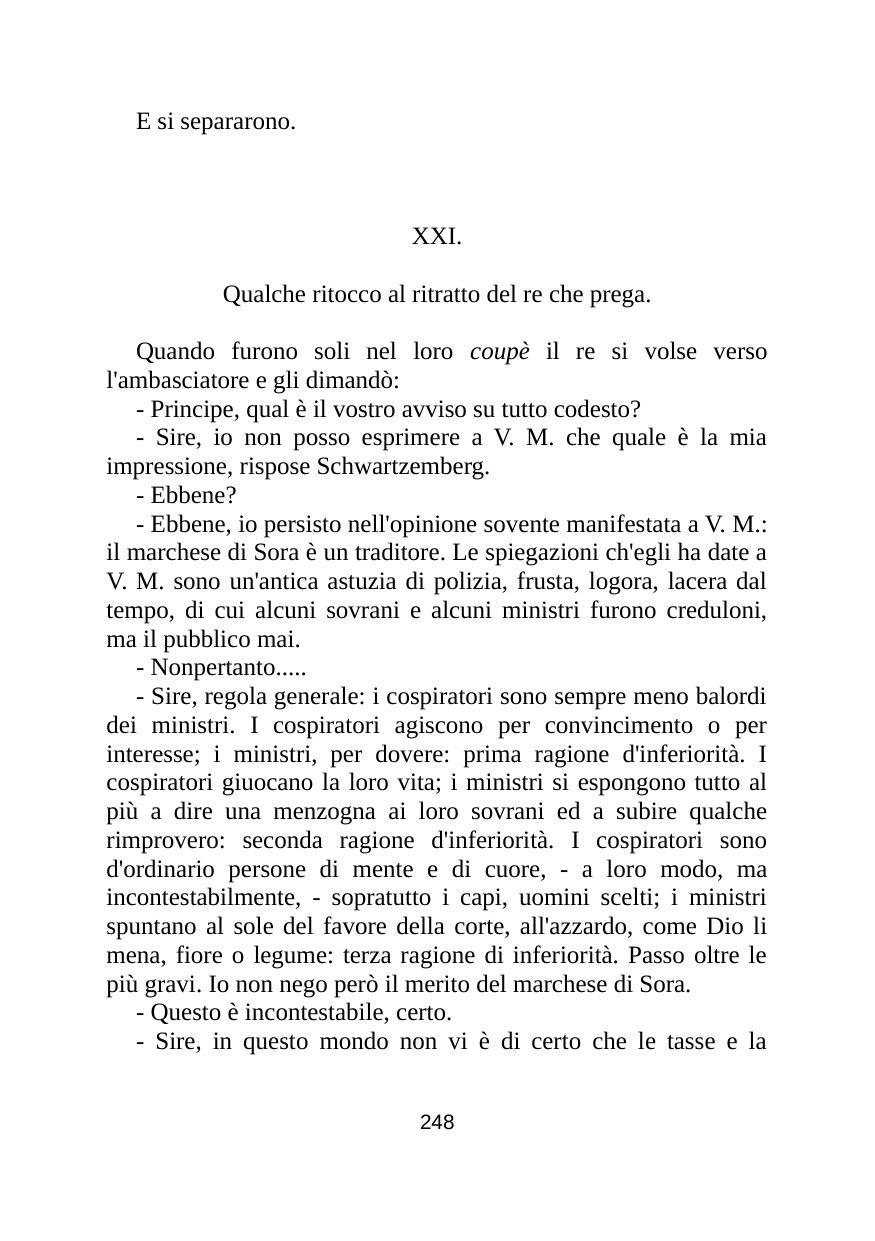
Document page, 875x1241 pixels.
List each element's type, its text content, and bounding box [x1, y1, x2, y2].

text - Ebbene, io persisto nell'opinione sovente manifestata a V. M.: il marchese di Sora è un traditore. Le spiegazioni ch'egli ha date a V. M. sono un'antica astuzia di polizia, frusta, logora, lacera dal tempo, di cui alcuni sovrani e alcuni ministri furono creduloni, ma il pubblico mai. [106, 509, 768, 652]
text E si separarono. [106, 106, 768, 135]
text - Questo è incontestabile, certo. [106, 997, 768, 1026]
text - Ebbene? [106, 480, 768, 509]
text Qualche ritocco al ritratto del re che prega. [106, 279, 768, 307]
text XXI. [106, 221, 768, 250]
text Quando furono soli nel loro coupè il re si volse verso l'ambasciatore e gli dimandò: [106, 336, 768, 394]
text - Principe, qual è il vostro avviso su tutto codesto? [106, 394, 768, 422]
text - Sire, regola generale: i cospiratori sono sempre meno balordi dei ministri. I cospiratori agiscono per convincimento o per interesse; i ministri, per dovere: prima ragione d'inferiorità. I cospiratori giuocano la loro vita; i ministri si espongono tutto al più a dire una menzogna ai loro sovrani ed a subire qualche rimprovero: seconda ragione d'inferiorità. I cospiratori sono d'ordinario persone di mente e di cuore, - a loro modo, ma incontestabilmente, - sopratutto i capi, uomini scelti; i ministri spuntano al sole del favore della corte, all'azzardo, come Dio li mena, fiore o legume: terza ragione di inferiorità. Passo oltre le più gravi. Io non nego però il merito del marchese di Sora. [106, 681, 768, 997]
text - Sire, io non posso esprimere a V. M. che quale è la mia impressione, rispose Schwartzemberg. [106, 422, 768, 480]
text - Nonpertanto..... [106, 652, 768, 681]
text - Sire, in questo mondo non vi è di certo che le tasse e la [106, 1026, 768, 1055]
